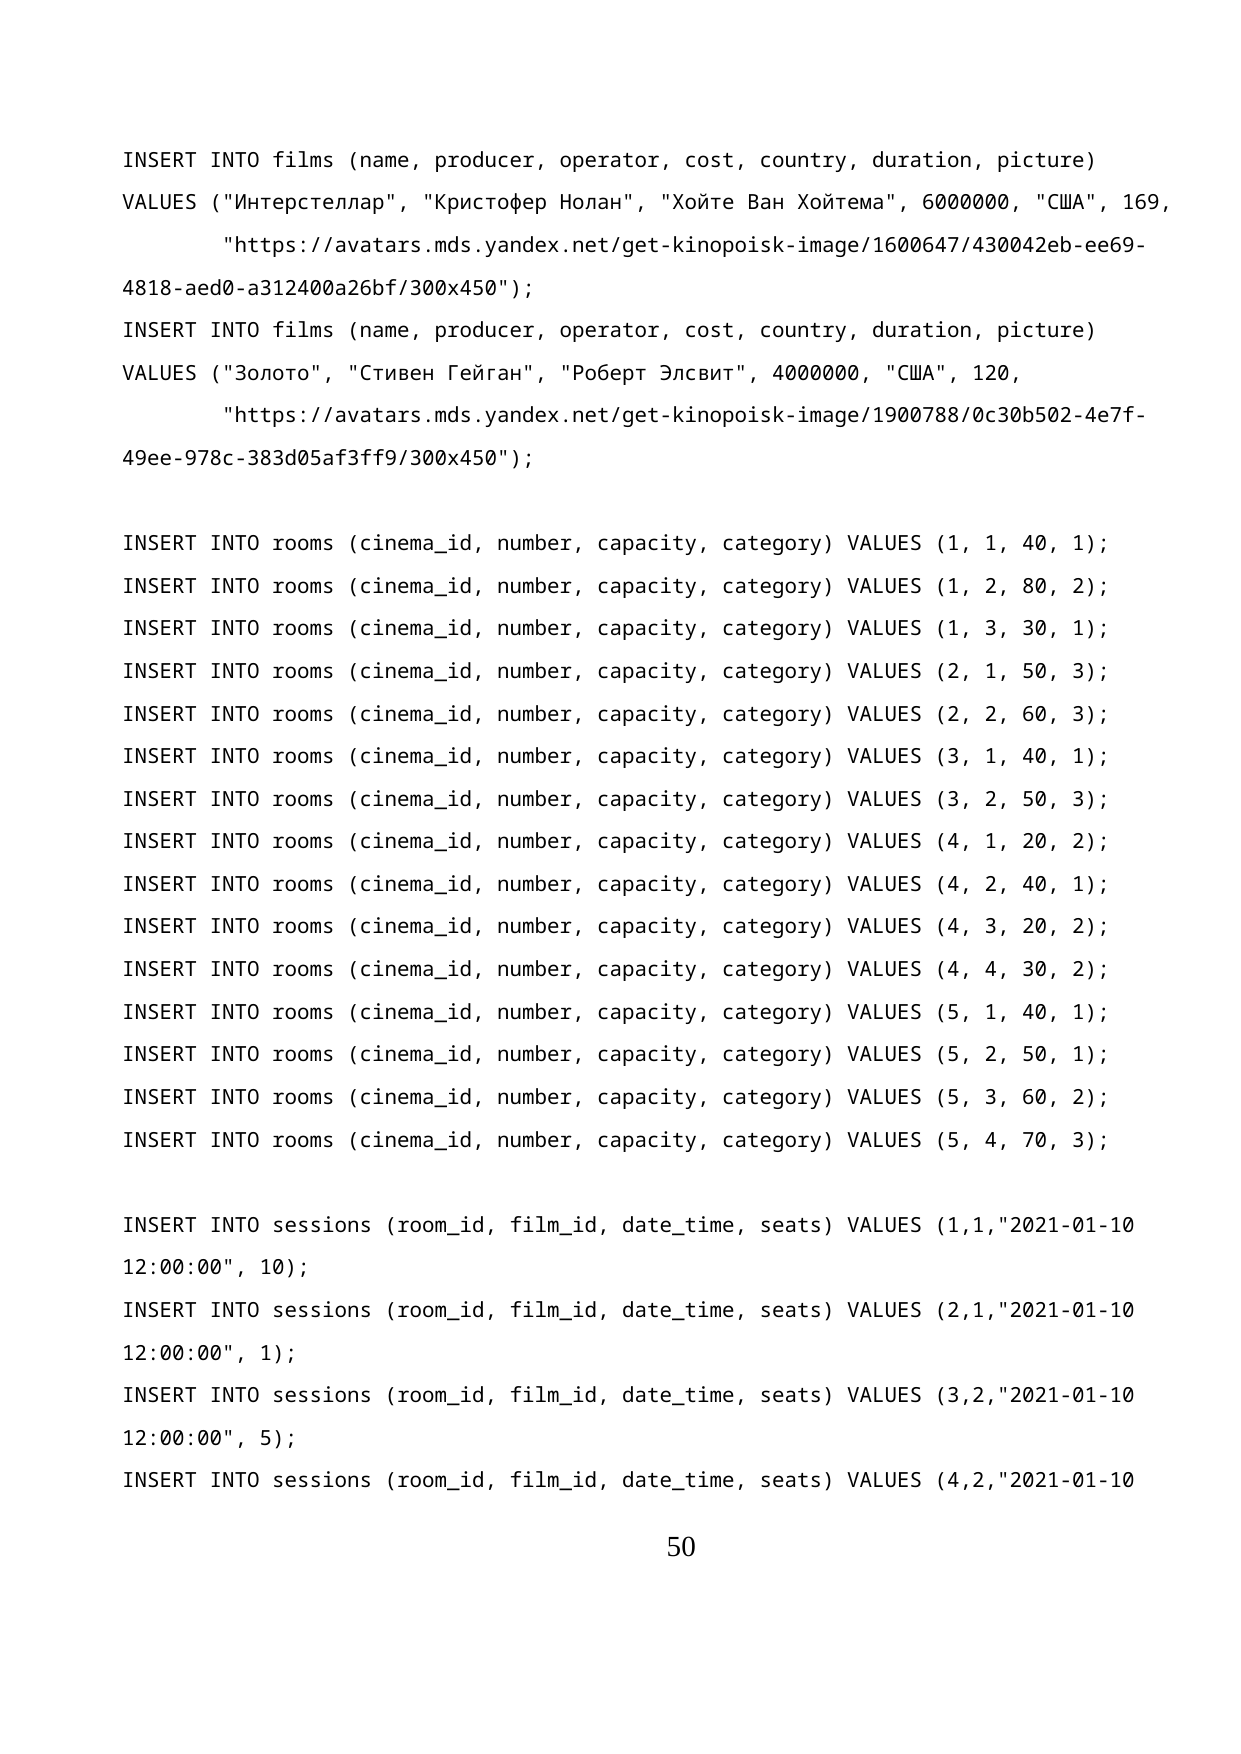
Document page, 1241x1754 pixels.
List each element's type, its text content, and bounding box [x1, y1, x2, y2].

text INSERT INTO films (name, producer, operator, cost, country, duration, picture) VALUES ("Интерстеллар", "Кристофер Нолан", "Хойте Ван Хойтема", 6000000, "США", 169, "https://avatars.mds.yandex.net/get-kinopoisk-image/1600647/430042eb-ee69-4818-aed0-a312400a26bf/300x450"); INSERT INTO films (name, producer, operator, cost, country, duration, picture) VALUES ("Золото", "Стивен Гейган", "Роберт Элсвит", 4000000, "США", 120, "https://avatars.mds.yandex.net/get-kinopoisk-image/1900788/0c30b502-4e7f-49ee-978c-383d05af3ff9/300x450"); INSERT INTO rooms (cinema_id, number, capacity, category) VALUES (1, 1, 40, 1); INSERT INTO rooms (cinema_id, number, capacity, category) VALUES (1, 2, 80, 2); INSERT INTO rooms (cinema_id, number, capacity, category) VALUES (1, 3, 30, 1); INSERT INTO rooms (cinema_id, number, capacity, category) VALUES (2, 1, 50, 3); INSERT INTO rooms (cinema_id, number, capacity, category) VALUES (2, 2, 60, 3); INSERT INTO rooms (cinema_id, number, capacity, category) VALUES (3, 1, 40, 1); INSERT INTO rooms (cinema_id, number, capacity, category) VALUES (3, 2, 50, 3); INSERT INTO rooms (cinema_id, number, capacity, category) VALUES (4, 1, 20, 2); INSERT INTO rooms (cinema_id, number, capacity, category) VALUES (4, 2, 40, 1); INSERT INTO rooms (cinema_id, number, capacity, category) VALUES (4, 3, 20, 2); INSERT INTO rooms (cinema_id, number, capacity, category) VALUES (4, 4, 30, 2); INSERT INTO rooms (cinema_id, number, capacity, category) VALUES (5, 1, 40, 1); INSERT INTO rooms (cinema_id, number, capacity, category) VALUES (5, 2, 50, 1); INSERT INTO rooms (cinema_id, number, capacity, category) VALUES (5, 3, 60, 2); INSERT INTO rooms (cinema_id, number, capacity, category) VALUES (5, 4, 70, 3); INSERT INTO sessions (room_id, film_id, date_time, seats) VALUES (1,1,"2021-01-10 12:00:00", 10); INSERT INTO sessions (room_id, film_id, date_time, seats) VALUES (2,1,"2021-01-10 12:00:00", 1); INSERT INTO sessions (room_id, film_id, date_time, seats) VALUES (3,2,"2021-01-10 12:00:00", 5); INSERT INTO sessions (room_id, film_id, date_time, seats) VALUES (4,2,"2021-01-10 [122, 145, 1181, 1494]
